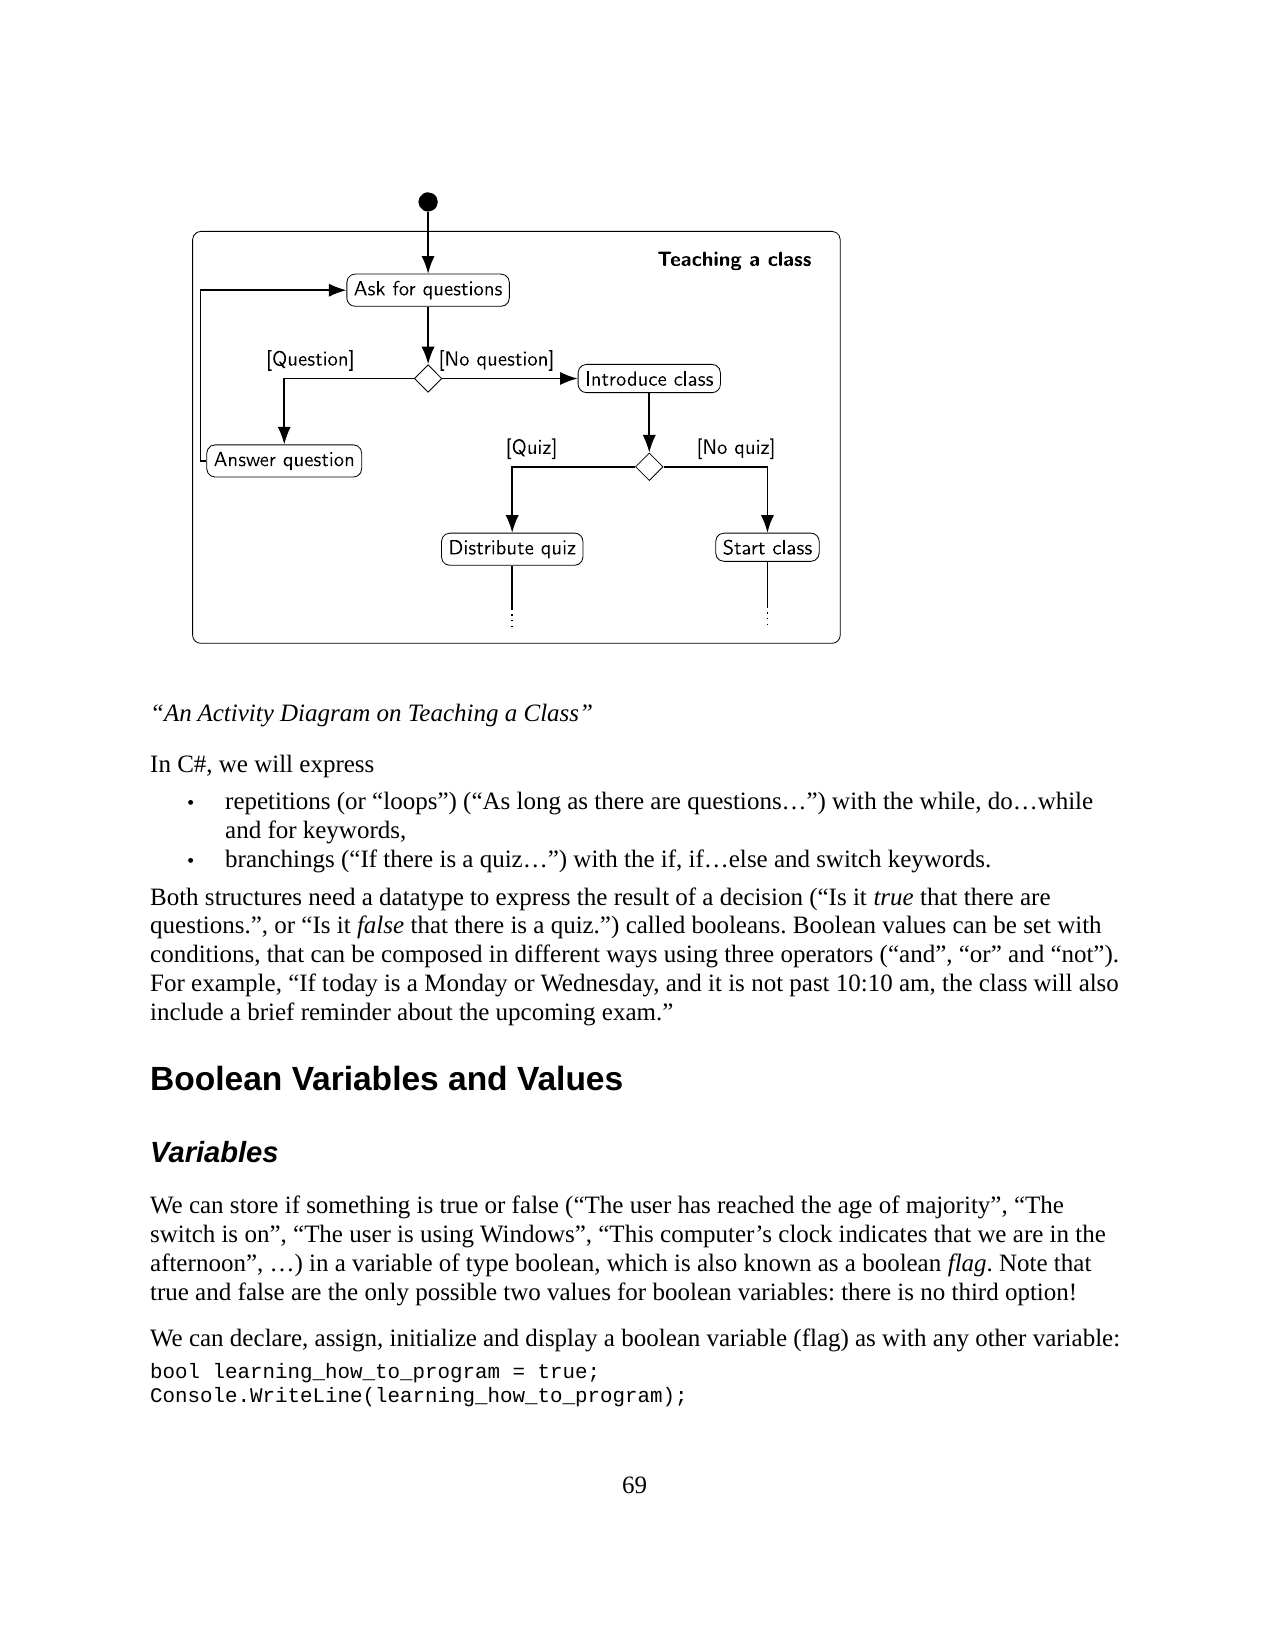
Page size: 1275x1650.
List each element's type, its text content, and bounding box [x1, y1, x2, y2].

list repetitions (or “loops”) (“As long as there are questions…”) with the while, do…while and for keywords, [187, 786, 1125, 844]
text In C#, we will express [150, 749, 1125, 777]
text Console.WriteLine(learning_how_to_program); [150, 1385, 1125, 1408]
list branchings (“If there is a quiz…”) with the if, if…else and switch keywords. [187, 844, 1125, 873]
subtitle Variables [150, 1135, 1125, 1169]
subtitle Boolean Variables and Values [150, 1059, 1125, 1098]
text bool learning_how_to_program = true; [150, 1361, 1125, 1385]
text We can store if something is true or false (“The user has reached the age of majority”, “The switch is on”, “The user is using Windows”, “This computer’s clock indicates that we are in the afternoon”, …) in a variable of type boolean, which is also known as a boolean flag. Note that true and false are the only possible two values for boolean variables: there is no third option! [150, 1190, 1125, 1305]
text Both structures need a datatype to express the result of a decision (“Is it true that there are questions.”, or “Is it false that there is a quiz.”) called booleans. Boolean values can be set with conditions, that can be composed in different ways using three operators (“and”, “or” and “not”). For example, “If today is a Monday or Wednesday, and it is not past 10:10 am, the class will also include a brief reminder about the upcoming exam.” [150, 882, 1125, 1025]
text We can declare, assign, initialize and display a boolean variable (flag) as with any other variable: [150, 1323, 1125, 1352]
text “An Activity Diagram on Teaching a Class” [150, 698, 1125, 727]
